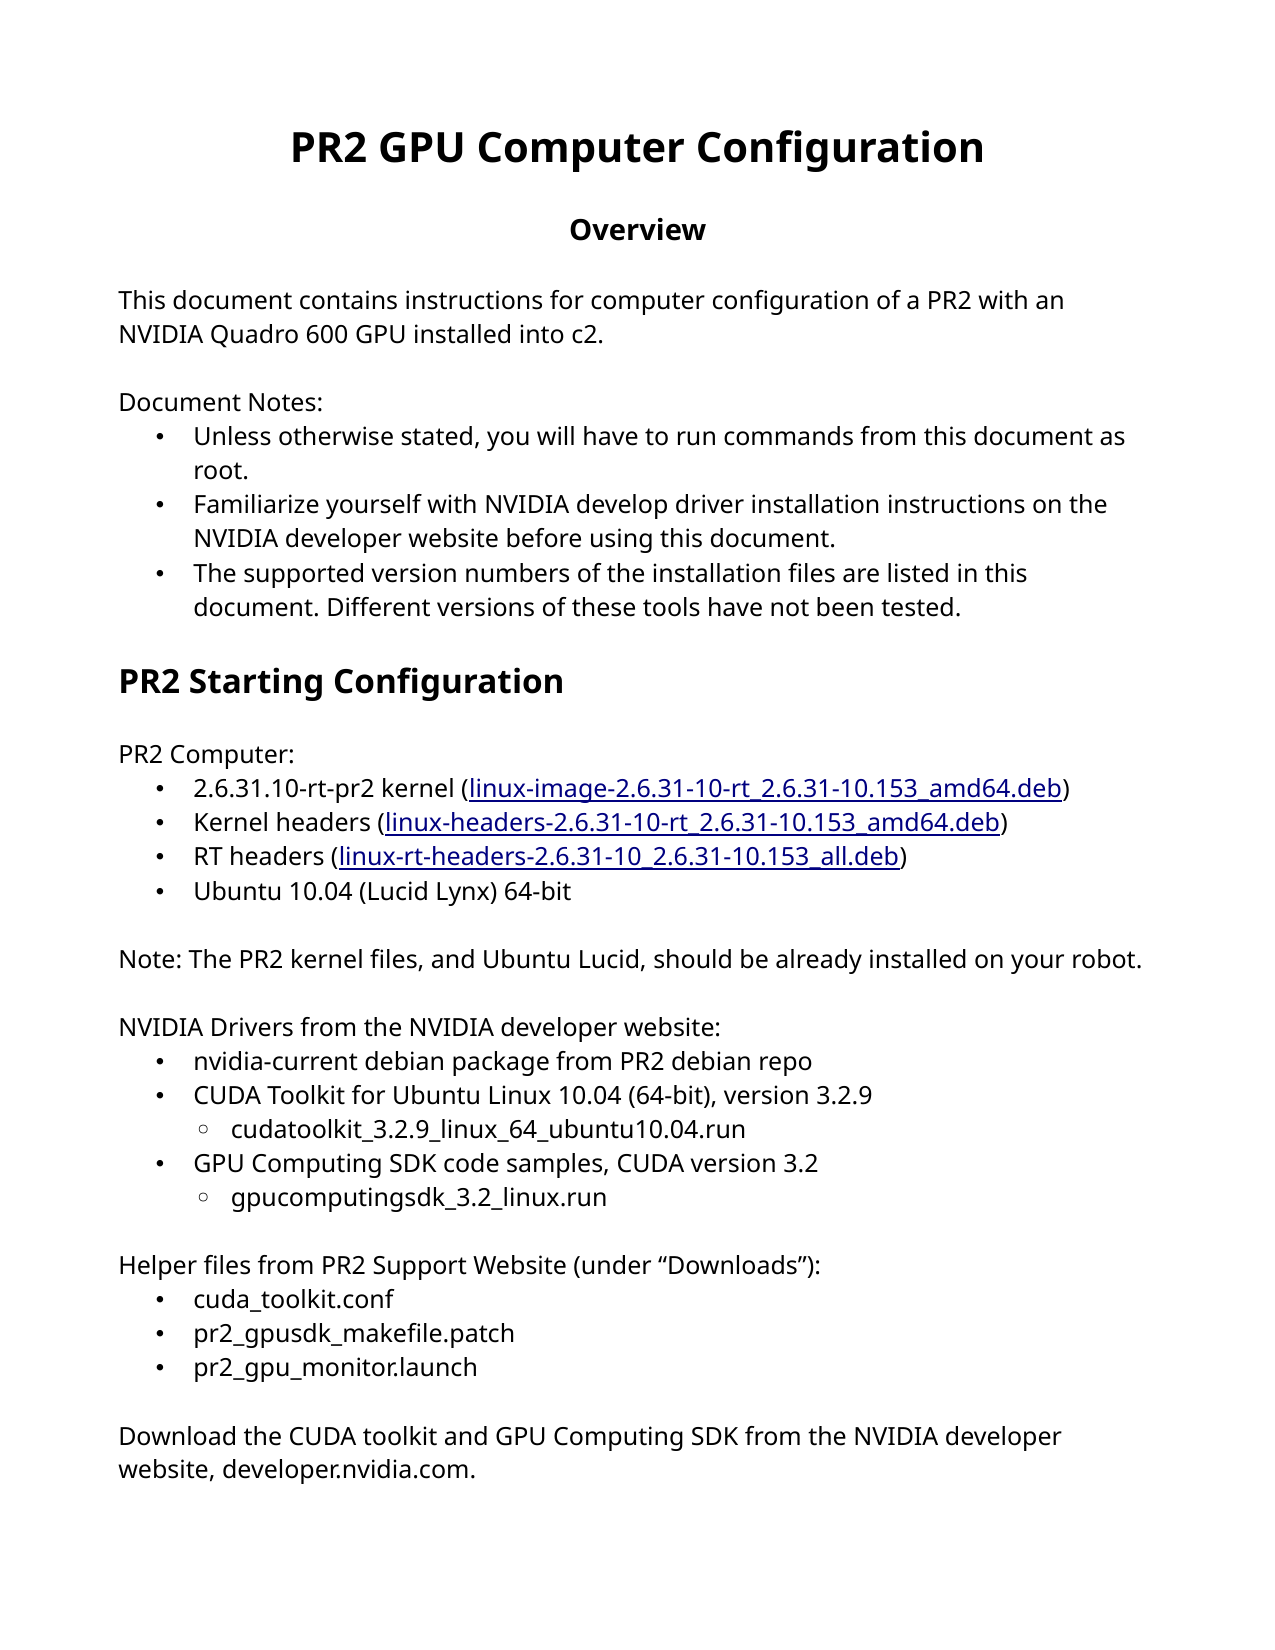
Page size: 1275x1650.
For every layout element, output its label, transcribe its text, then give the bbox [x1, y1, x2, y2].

list cudatoolkit_3.2.9_linux_64_ubuntu10.04.run [193, 1112, 1157, 1146]
text Overview [118, 209, 1157, 249]
list Unless otherwise stated, you will have to run commands from this document as root. [156, 419, 1157, 487]
text Download the CUDA toolkit and GPU Computing SDK from the NVIDIA developer website, developer.nvidia.com. [118, 1418, 1157, 1486]
list The supported version numbers of the installation files are listed in this document. Different versions of these tools have not been tested. [156, 555, 1157, 623]
list CUDA Toolkit for Ubuntu Linux 10.04 (64-bit), version 3.2.9 [156, 1077, 1157, 1112]
list Familiarize yourself with NVIDIA develop driver installation instructions on the NVIDIA developer website before using this document. [156, 487, 1157, 555]
text This document contains instructions for computer configuration of a PR2 with an NVIDIA Quadro 600 GPU installed into c2. [118, 283, 1157, 351]
list cuda_toolkit.conf [156, 1282, 1157, 1316]
list GPU Computing SDK code samples, CUDA version 3.2 [156, 1146, 1157, 1180]
text NVIDIA Drivers from the NVIDIA developer website: [118, 1009, 1157, 1043]
list gpucomputingsdk_3.2_linux.run [193, 1180, 1157, 1214]
list 2.6.31.10-rt-pr2 kernel (linux-image-2.6.31-10-rt_2.6.31-10.153_amd64.deb) [156, 771, 1157, 805]
text PR2 Starting Configuration [118, 657, 1157, 703]
text Helper files from PR2 Support Website (under “Downloads”): [118, 1248, 1157, 1282]
text PR2 GPU Computer Configuration [118, 118, 1157, 175]
list pr2_gpu_monitor.launch [156, 1350, 1157, 1384]
text Document Notes: [118, 385, 1157, 419]
list pr2_gpusdk_makefile.patch [156, 1316, 1157, 1350]
list Ubuntu 10.04 (Lucid Lynx) 64-bit [156, 873, 1157, 907]
list RT headers (linux-rt-headers-2.6.31-10_2.6.31-10.153_all.deb) [156, 839, 1157, 873]
list Kernel headers (linux-headers-2.6.31-10-rt_2.6.31-10.153_amd64.deb) [156, 805, 1157, 839]
text PR2 Computer: [118, 737, 1157, 771]
list nvidia-current debian package from PR2 debian repo [156, 1043, 1157, 1077]
text Note: The PR2 kernel files, and Ubuntu Lucid, should be already installed on your robot. [118, 941, 1157, 975]
